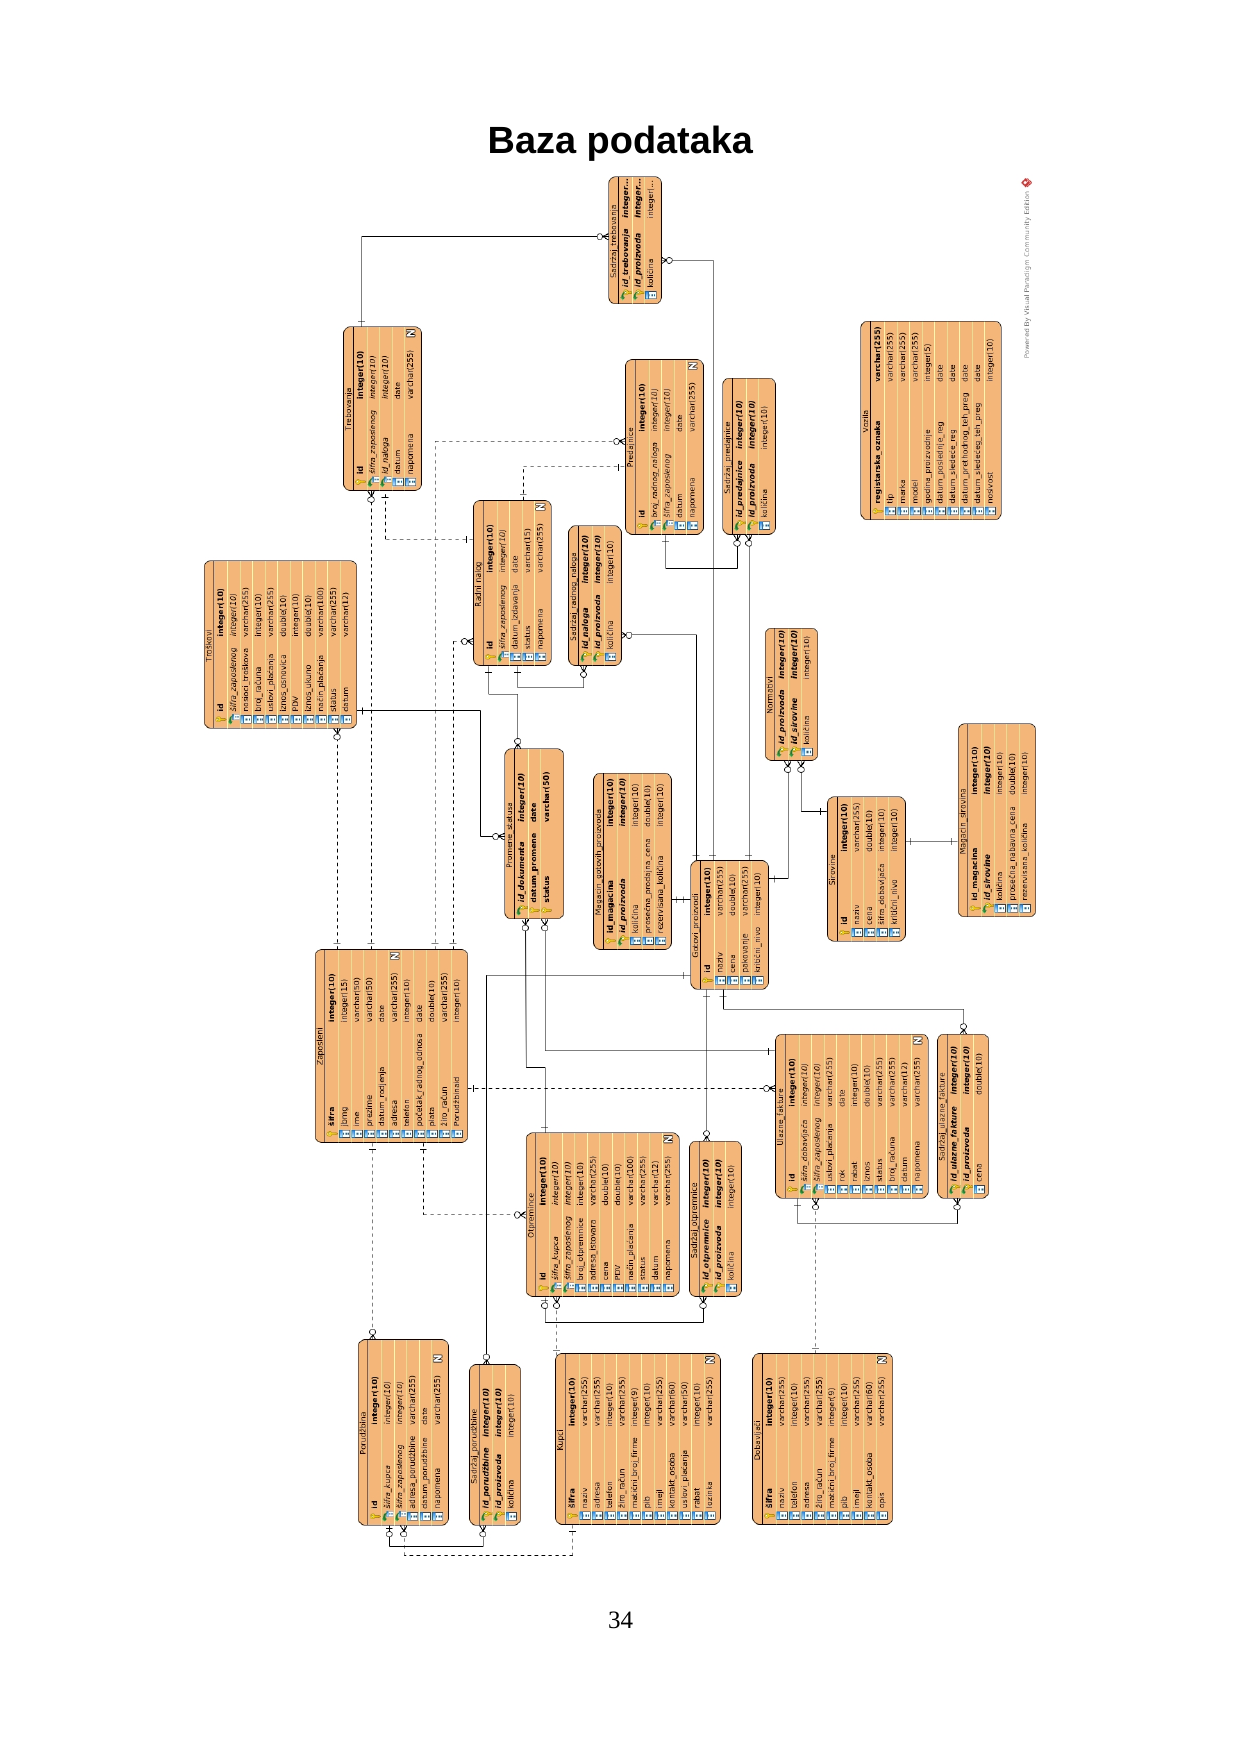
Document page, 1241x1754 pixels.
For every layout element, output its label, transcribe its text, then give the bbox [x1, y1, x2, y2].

subtitle Baza podataka [118, 118, 1122, 162]
picture [202, 174, 1038, 1557]
